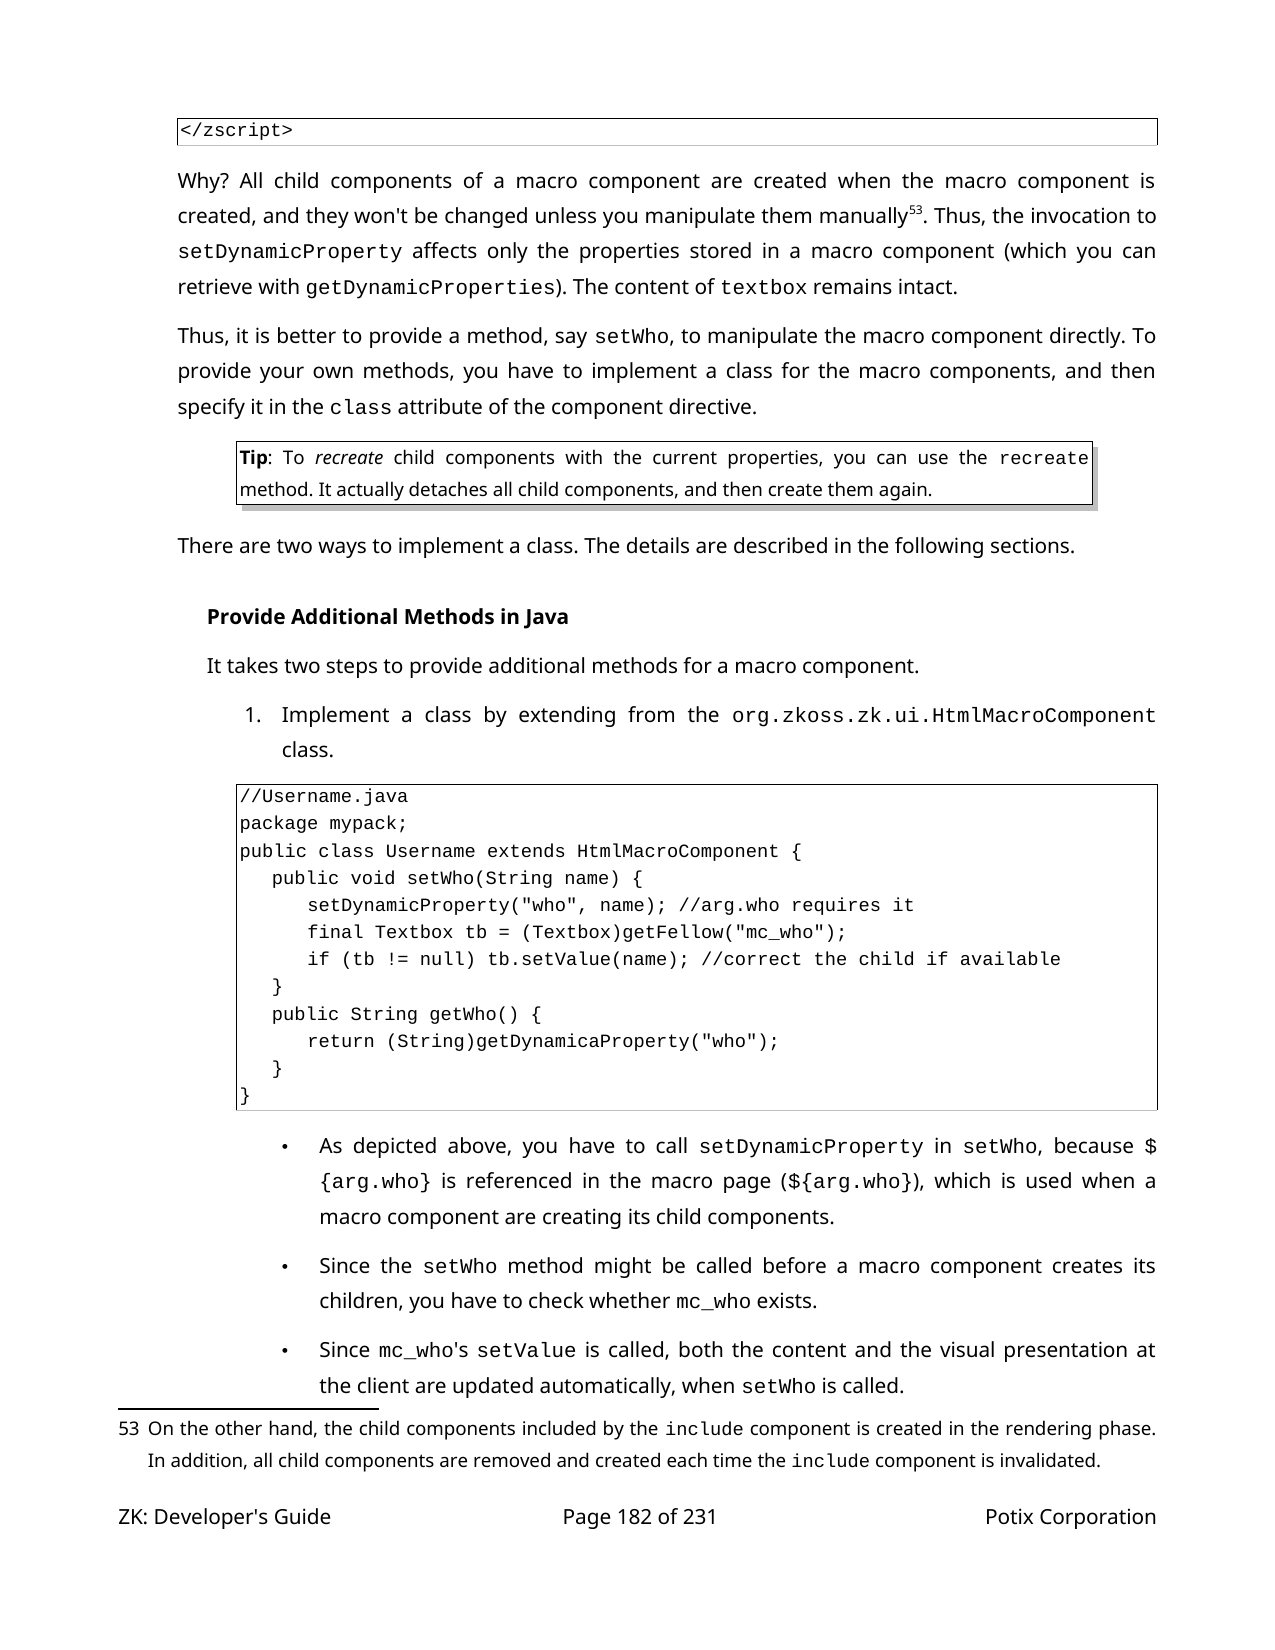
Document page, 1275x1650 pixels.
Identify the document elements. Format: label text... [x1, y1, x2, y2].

text </zscript> [178, 119, 1157, 145]
text Why? All child components of a macro component are created when the macro component is created, and they won't be changed unless you manipulate them manually. Thus, the invocation to setDynamicProperty affects only the properties stored in a macro component (which you can retrieve with getDynamicProperties). The content of textbox remains intact. [177, 166, 1157, 301]
text package mypack; [237, 811, 1157, 836]
list Implement a class by extending from the org.zkoss.zk.ui.HtmlMacroComponent class. [244, 700, 1157, 763]
text } [237, 1083, 1157, 1110]
text } [237, 974, 1157, 999]
text //Username.java [237, 785, 1157, 808]
text return (String)getDynamicaProperty("who"); [237, 1029, 1157, 1053]
text Thus, it is better to provide a method, say setWho, to manipulate the macro component directly. To provide your own methods, you have to implement a class for the macro components, and then specify it in the class attribute of the component directive. [177, 321, 1157, 420]
text setDynamicProperty("who", name); //arg.who requires it [237, 893, 1157, 917]
text It takes two steps to provide additional methods for a macro component. [207, 651, 1157, 679]
text public String getWho() { [237, 1002, 1157, 1026]
text if (tb != null) tb.setValue(name); //correct the child if available [237, 947, 1157, 971]
text There are two ways to implement a class. The details are described in the following sections. [177, 531, 1157, 559]
list Since mc_who's setValue is called, both the content and the visual presentation at the client are updated automatically, when setWho is called. [282, 1336, 1157, 1400]
text final Textbox tb = (Textbox)getFellow("mc_who"); [237, 920, 1157, 944]
list Since the setWho method might be called before a macro component creates its children, you have to check whether mc_who exists. [282, 1251, 1157, 1315]
text Tip: To recreate child components with the current properties, you can use the recreate method. It actually detaches all child components, and then create them again. [237, 442, 1092, 504]
text } [237, 1056, 1157, 1080]
text public void setWho(String name) { [237, 866, 1157, 890]
text On the other hand, the child components included by the include component is created in the rendering phase. In addition, all child components are removed and created each time the include component is invalidated. [118, 1415, 1157, 1473]
subtitle Provide Additional Methods in Java [207, 602, 1157, 630]
text public class Username extends HtmlMacroComponent { [237, 838, 1157, 863]
list As depicted above, you have to call setDynamicProperty in setWho, because ${arg.who} is referenced in the macro page (${arg.who}), which is used when a macro component are creating its child components. [282, 1131, 1157, 1230]
